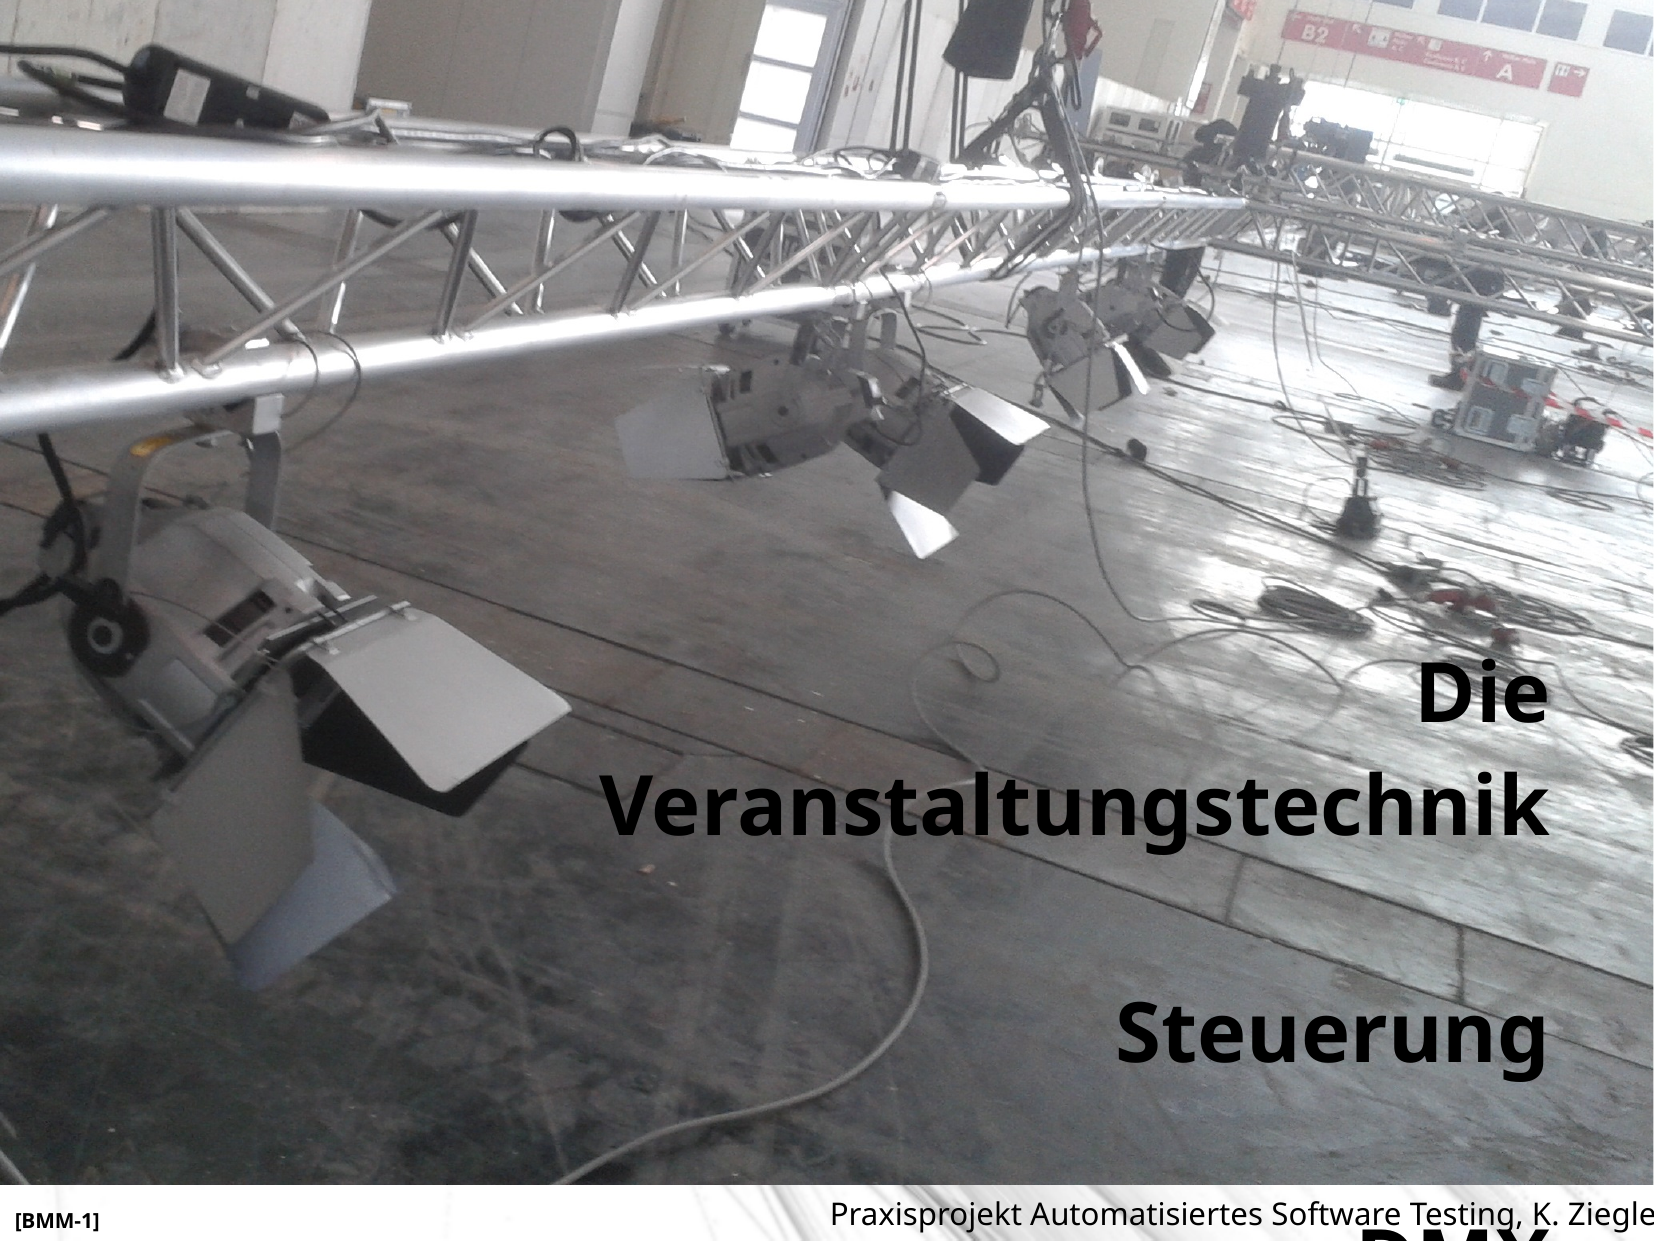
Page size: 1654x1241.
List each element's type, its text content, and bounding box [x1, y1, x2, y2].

text_box Die Veranstaltungstechnik Steuerung DMX [584, 625, 1626, 1241]
text_box Praxisprojekt Automatisiertes Software Testing, K. Ziegler [1626, 1184, 1654, 1241]
text_box [BMM-1] [0, 1199, 110, 1241]
picture [0, 0, 1654, 1241]
